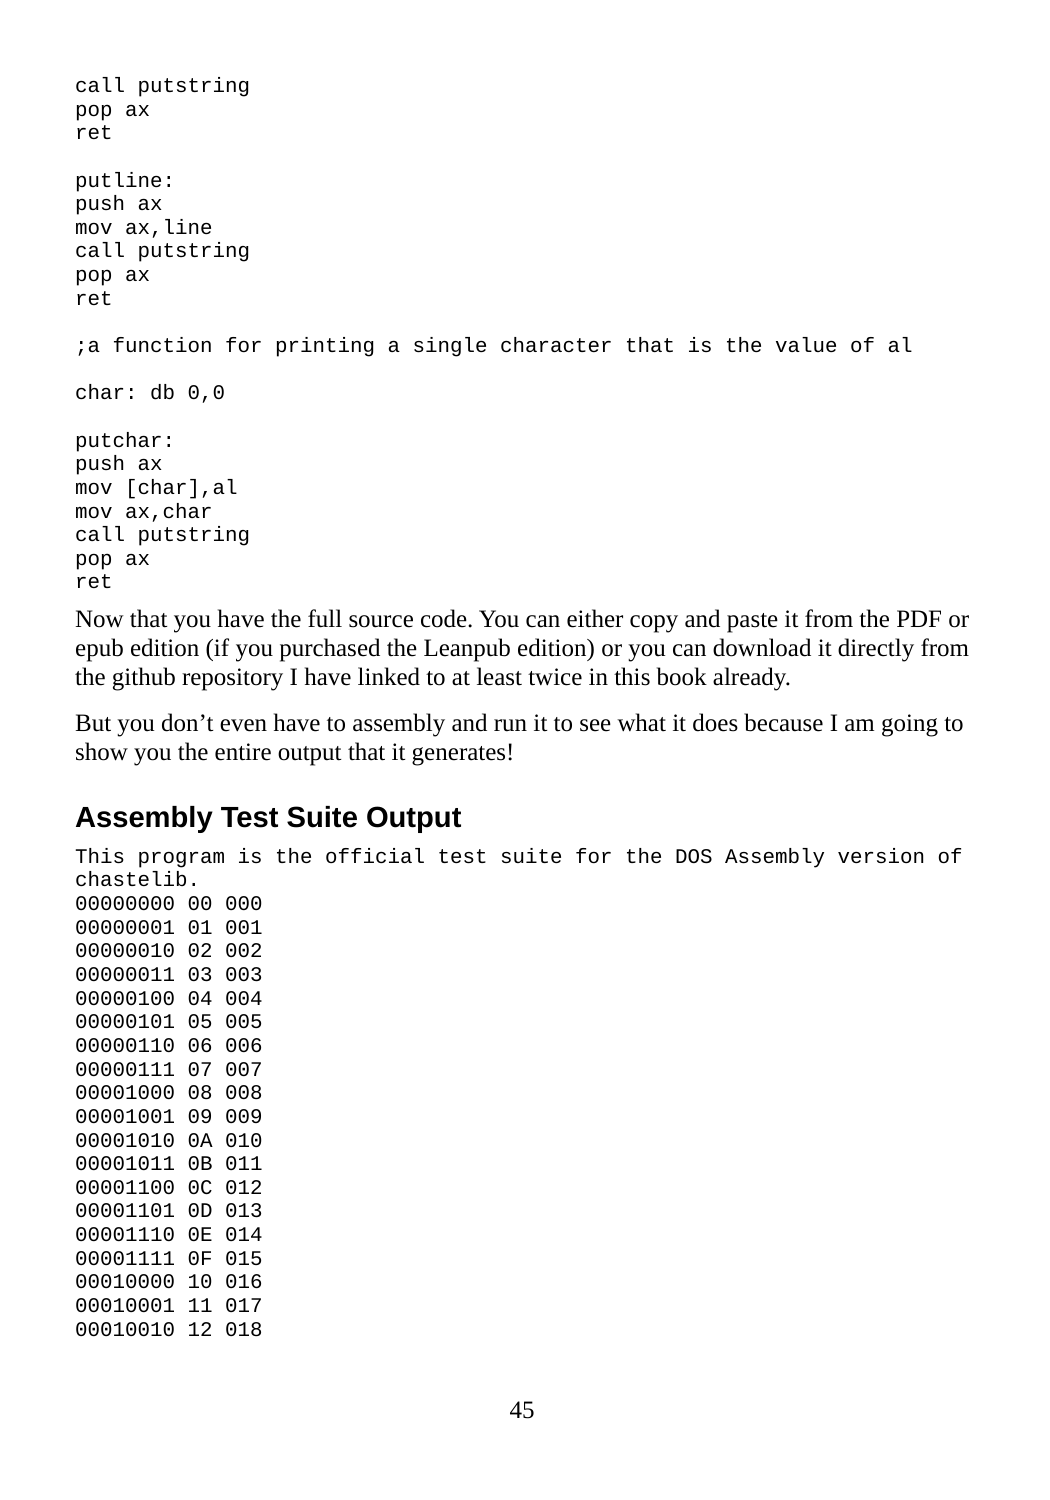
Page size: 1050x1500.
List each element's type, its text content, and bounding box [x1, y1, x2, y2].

text 00001100 0C 012 [75, 1177, 975, 1201]
text 00001010 0A 010 [75, 1129, 975, 1153]
text push ax [75, 453, 975, 477]
text 00000110 06 006 [75, 1035, 975, 1059]
text 00001111 0F 015 [75, 1248, 975, 1271]
text 00000111 07 007 [75, 1059, 975, 1082]
text 00001001 09 009 [75, 1106, 975, 1129]
text char: db 0,0 [75, 382, 975, 406]
text 00000011 03 003 [75, 964, 975, 988]
text pop ax [75, 264, 975, 288]
text 00001101 0D 013 [75, 1201, 975, 1224]
text pop ax [75, 548, 975, 572]
text call putstring [75, 75, 975, 99]
text mov ax,char [75, 501, 975, 524]
text 00001011 0B 011 [75, 1153, 975, 1177]
text 00010010 12 018 [75, 1319, 975, 1342]
text call putstring [75, 241, 975, 264]
text putchar: [75, 430, 975, 453]
text ret [75, 288, 975, 311]
text ret [75, 122, 975, 146]
text 00000101 05 005 [75, 1011, 975, 1035]
text 00001110 0E 014 [75, 1224, 975, 1248]
text 00000100 04 004 [75, 988, 975, 1011]
text 00000010 02 002 [75, 940, 975, 964]
text 00000001 01 001 [75, 917, 975, 940]
text call putstring [75, 524, 975, 548]
text ;a function for printing a single character that is the value of al [75, 335, 975, 359]
text push ax [75, 193, 975, 217]
text pop ax [75, 99, 975, 122]
text This program is the official test suite for the DOS Assembly version of chastelib. [75, 846, 975, 893]
text putline: [75, 169, 975, 193]
text 00010000 10 016 [75, 1271, 975, 1295]
text mov [char],al [75, 477, 975, 501]
text mov ax,line [75, 217, 975, 241]
subtitle Assembly Test Suite Output [75, 800, 975, 833]
text 00010001 11 017 [75, 1295, 975, 1319]
text Now that you have the full source code. You can either copy and paste it from the PDF or epub edition (if you purchased the Leanpub edition) or you can download it directly from the github repository I have linked to at least twice in this book already. [75, 604, 975, 690]
text 00000000 00 000 [75, 893, 975, 917]
text ret [75, 572, 975, 595]
text But you don’t even have to assembly and run it to see what it does because I am going to show you the entire output that it generates! [75, 708, 975, 766]
text 00001000 08 008 [75, 1082, 975, 1106]
